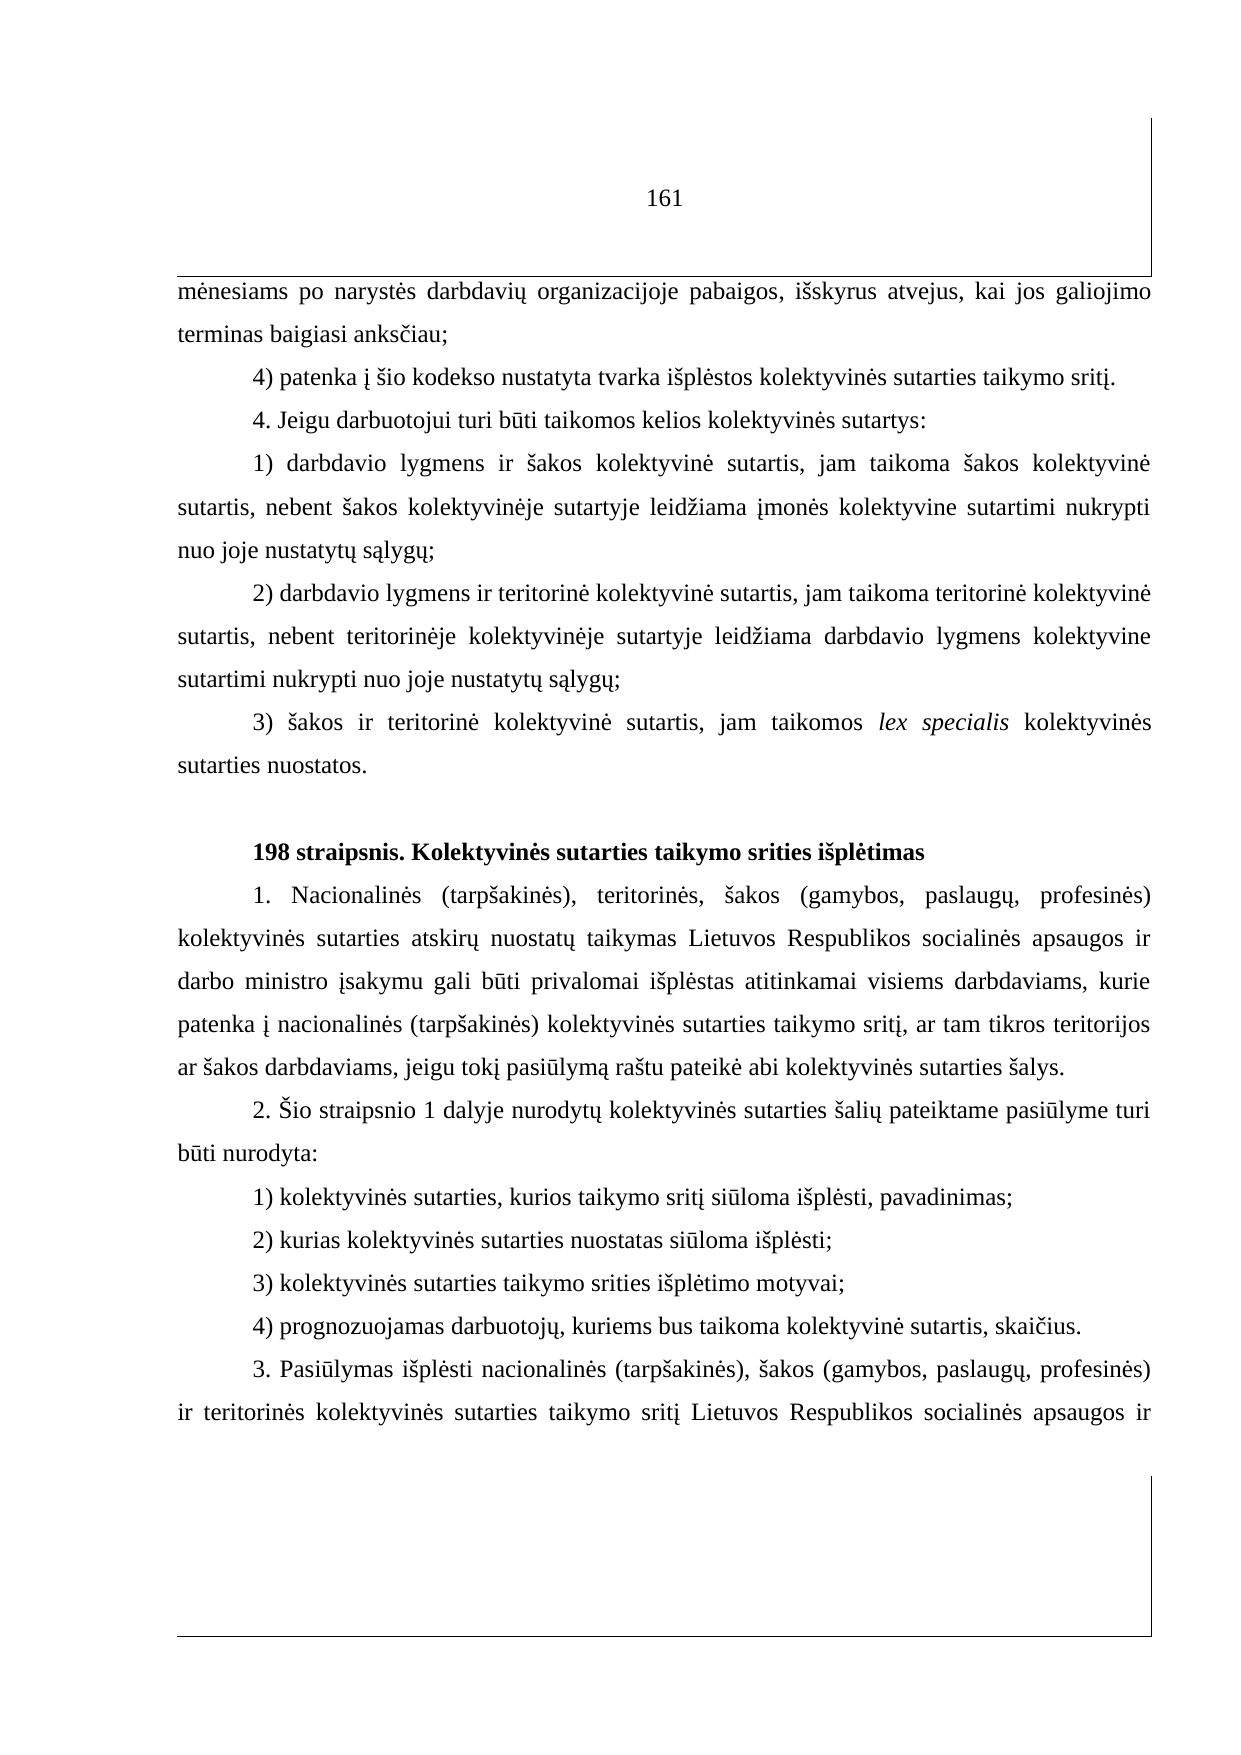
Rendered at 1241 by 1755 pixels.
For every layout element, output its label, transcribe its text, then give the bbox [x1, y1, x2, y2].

text mėnesiams po narystės darbdavių organizacijoje pabaigos, išskyrus atvejus, kai jos galiojimo terminas baigiasi anksčiau; [177, 276, 1152, 348]
text 2) kurias kolektyvinės sutarties nuostatas siūloma išplėsti; [177, 1225, 1152, 1253]
text 2) darbdavio lygmens ir teritorinė kolektyvinė sutartis, jam taikoma teritorinė kolektyvinė sutartis, nebent teritorinėje kolektyvinėje sutartyje leidžiama darbdavio lygmens kolektyvine sutartimi nukrypti nuo joje nustatytų sąlygų; [177, 578, 1152, 693]
text 4) patenka į šio kodekso nustatyta tvarka išplėstos kolektyvinės sutarties taikymo sritį. [177, 362, 1152, 391]
text 1) darbdavio lygmens ir šakos kolektyvinė sutartis, jam taikoma šakos kolektyvinė sutartis, nebent šakos kolektyvinėje sutartyje leidžiama įmonės kolektyvine sutartimi nukrypti nuo joje nustatytų sąlygų; [177, 448, 1152, 563]
text 1) kolektyvinės sutarties, kurios taikymo sritį siūloma išplėsti, pavadinimas; [177, 1182, 1152, 1210]
text 3) šakos ir teritorinė kolektyvinė sutartis, jam taikomos lex specialis kolektyvinės sutarties nuostatos. [177, 707, 1152, 779]
text 4. Jeigu darbuotojui turi būti taikomos kelios kolektyvinės sutartys: [177, 405, 1152, 434]
text 4) prognozuojamas darbuotojų, kuriems bus taikoma kolektyvinė sutartis, skaičius. [177, 1311, 1152, 1340]
text 198 straipsnis. Kolektyvinės sutarties taikymo srities išplėtimas [177, 837, 1152, 865]
text 3. Pasiūlymas išplėsti nacionalinės (tarpšakinės), šakos (gamybos, paslaugų, profesinės) ir teritorinės kolektyvinės sutarties taikymo sritį Lietuvos Respublikos socialinės apsaugos ir [177, 1354, 1152, 1426]
text 2. Šio straipsnio 1 dalyje nurodytų kolektyvinės sutarties šalių pateiktame pasiūlyme turi būti nurodyta: [177, 1095, 1152, 1167]
text 1. Nacionalinės (tarpšakinės), teritorinės, šakos (gamybos, paslaugų, profesinės) kolektyvinės sutarties atskirų nuostatų taikymas Lietuvos Respublikos socialinės apsaugos ir darbo ministro įsakymu gali būti privalomai išplėstas atitinkamai visiems darbdaviams, kurie patenka į nacionalinės (tarpšakinės) kolektyvinės sutarties taikymo sritį, ar tam tikros teritorijos ar šakos darbdaviams, jeigu tokį pasiūlymą raštu pateikė abi kolektyvinės sutarties šalys. [177, 880, 1152, 1081]
text 3) kolektyvinės sutarties taikymo srities išplėtimo motyvai; [177, 1268, 1152, 1297]
